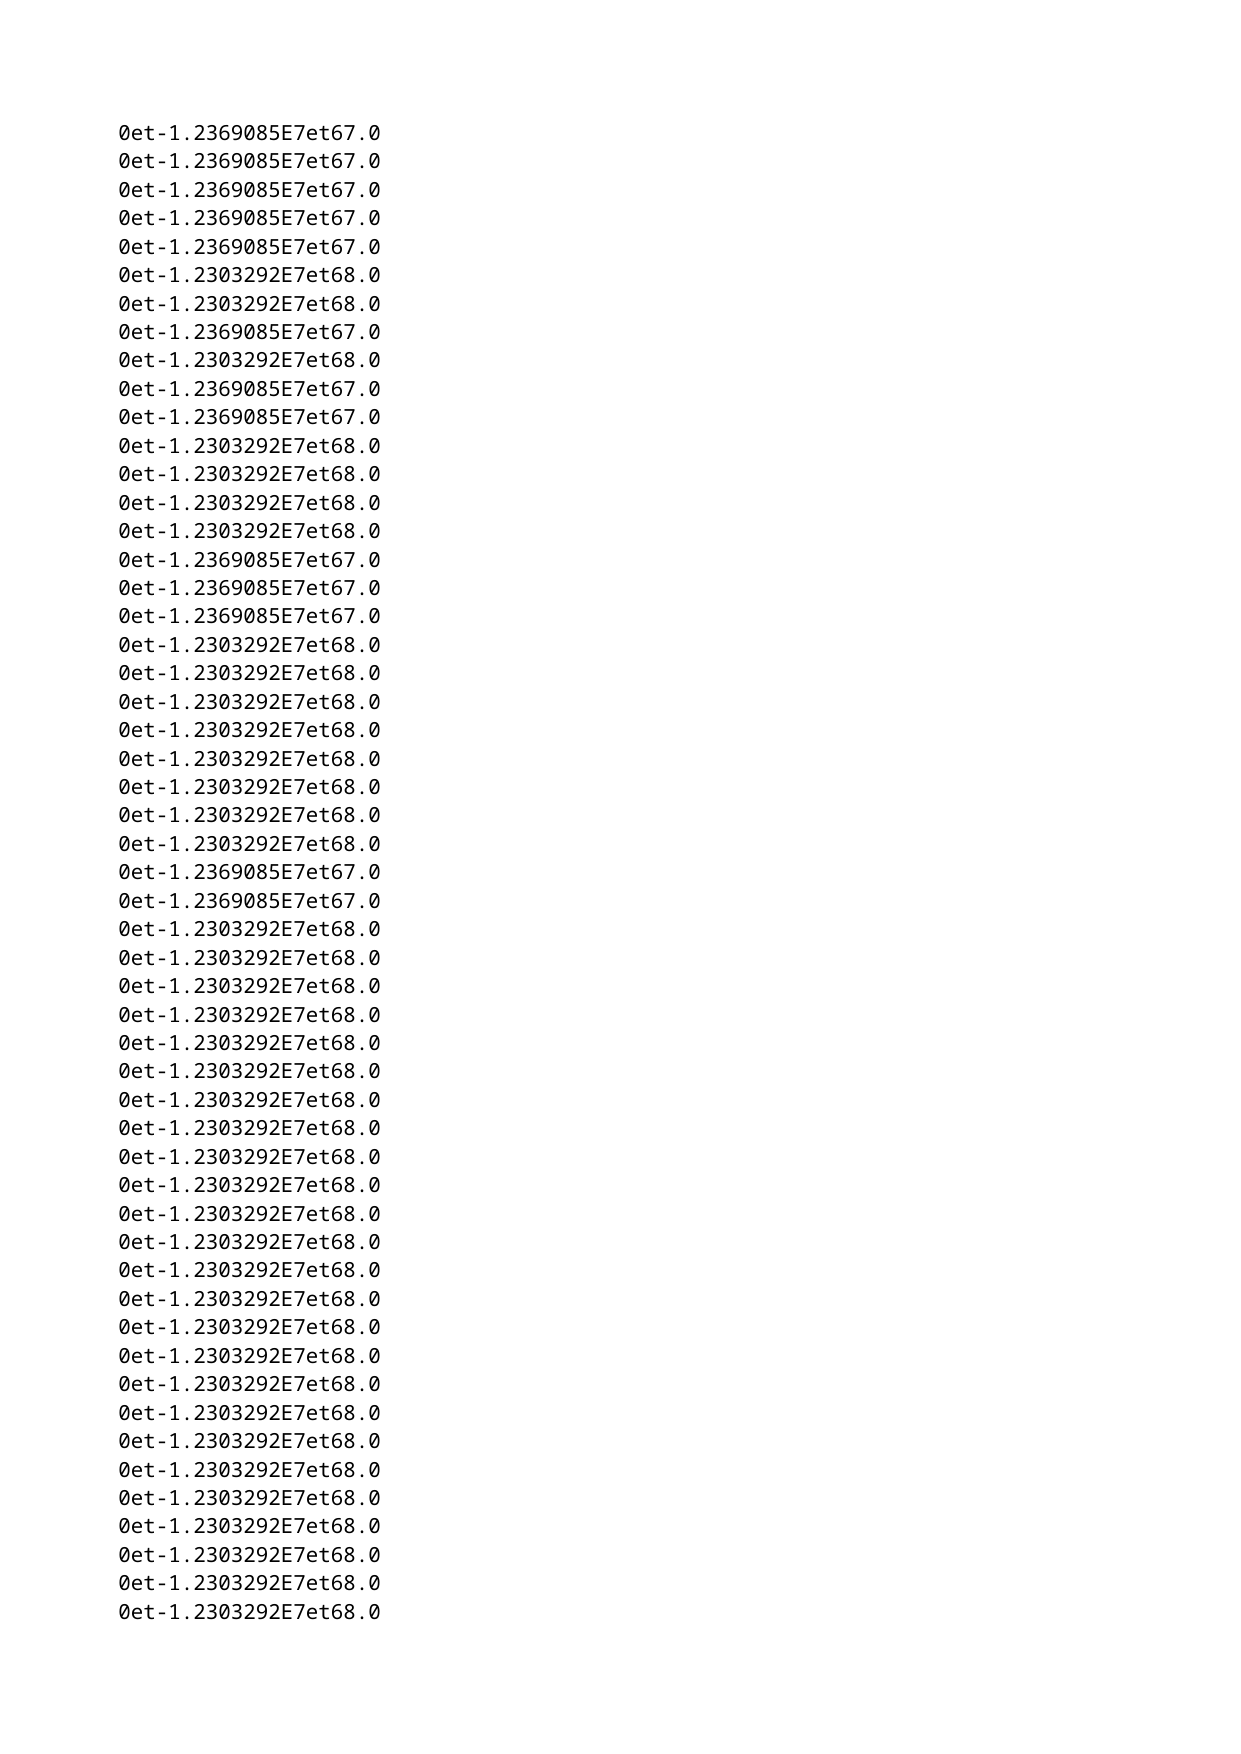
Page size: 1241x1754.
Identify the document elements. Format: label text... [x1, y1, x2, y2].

text 0et-1.2303292E7et68.0 [118, 1398, 1122, 1426]
text 0et-1.2369085E7et67.0 [118, 886, 1122, 914]
text 0et-1.2369085E7et67.0 [118, 118, 1122, 147]
text 0et-1.2303292E7et68.0 [118, 260, 1122, 289]
text 0et-1.2369085E7et67.0 [118, 545, 1122, 573]
text 0et-1.2303292E7et68.0 [118, 772, 1122, 801]
text 0et-1.2369085E7et67.0 [118, 147, 1122, 175]
text 0et-1.2303292E7et68.0 [118, 1568, 1122, 1597]
text 0et-1.2303292E7et68.0 [118, 1199, 1122, 1227]
text 0et-1.2303292E7et68.0 [118, 1512, 1122, 1540]
text 0et-1.2369085E7et67.0 [118, 402, 1122, 431]
text 0et-1.2303292E7et68.0 [118, 1170, 1122, 1199]
text 0et-1.2303292E7et68.0 [118, 715, 1122, 744]
text 0et-1.2303292E7et68.0 [118, 488, 1122, 516]
text 0et-1.2303292E7et68.0 [118, 1426, 1122, 1455]
text 0et-1.2303292E7et68.0 [118, 516, 1122, 545]
text 0et-1.2303292E7et68.0 [118, 971, 1122, 1000]
text 0et-1.2303292E7et68.0 [118, 1284, 1122, 1312]
text 0et-1.2303292E7et68.0 [118, 829, 1122, 857]
text 0et-1.2303292E7et68.0 [118, 346, 1122, 374]
text 0et-1.2369085E7et67.0 [118, 573, 1122, 602]
text 0et-1.2369085E7et67.0 [118, 175, 1122, 203]
text 0et-1.2369085E7et67.0 [118, 602, 1122, 630]
text 0et-1.2303292E7et68.0 [118, 1227, 1122, 1256]
text 0et-1.2369085E7et67.0 [118, 232, 1122, 260]
text 0et-1.2303292E7et68.0 [118, 687, 1122, 715]
text 0et-1.2303292E7et68.0 [118, 1256, 1122, 1284]
text 0et-1.2303292E7et68.0 [118, 459, 1122, 488]
text 0et-1.2303292E7et68.0 [118, 1113, 1122, 1142]
text 0et-1.2303292E7et68.0 [118, 1540, 1122, 1568]
text 0et-1.2369085E7et67.0 [118, 203, 1122, 232]
text 0et-1.2303292E7et68.0 [118, 658, 1122, 687]
text 0et-1.2303292E7et68.0 [118, 1312, 1122, 1341]
text 0et-1.2303292E7et68.0 [118, 943, 1122, 971]
text 0et-1.2303292E7et68.0 [118, 914, 1122, 943]
text 0et-1.2369085E7et67.0 [118, 374, 1122, 402]
text 0et-1.2369085E7et67.0 [118, 857, 1122, 886]
text 0et-1.2303292E7et68.0 [118, 1455, 1122, 1483]
text 0et-1.2303292E7et68.0 [118, 630, 1122, 658]
text 0et-1.2303292E7et68.0 [118, 1000, 1122, 1028]
text 0et-1.2303292E7et68.0 [118, 1341, 1122, 1369]
text 0et-1.2303292E7et68.0 [118, 289, 1122, 317]
text 0et-1.2303292E7et68.0 [118, 1028, 1122, 1057]
text 0et-1.2303292E7et68.0 [118, 1085, 1122, 1113]
text 0et-1.2303292E7et68.0 [118, 1369, 1122, 1398]
text 0et-1.2303292E7et68.0 [118, 744, 1122, 772]
text 0et-1.2303292E7et68.0 [118, 1597, 1122, 1625]
text 0et-1.2303292E7et68.0 [118, 1483, 1122, 1512]
text 0et-1.2303292E7et68.0 [118, 1142, 1122, 1170]
text 0et-1.2303292E7et68.0 [118, 801, 1122, 829]
text 0et-1.2303292E7et68.0 [118, 1057, 1122, 1085]
text 0et-1.2303292E7et68.0 [118, 431, 1122, 459]
text 0et-1.2369085E7et67.0 [118, 317, 1122, 346]
